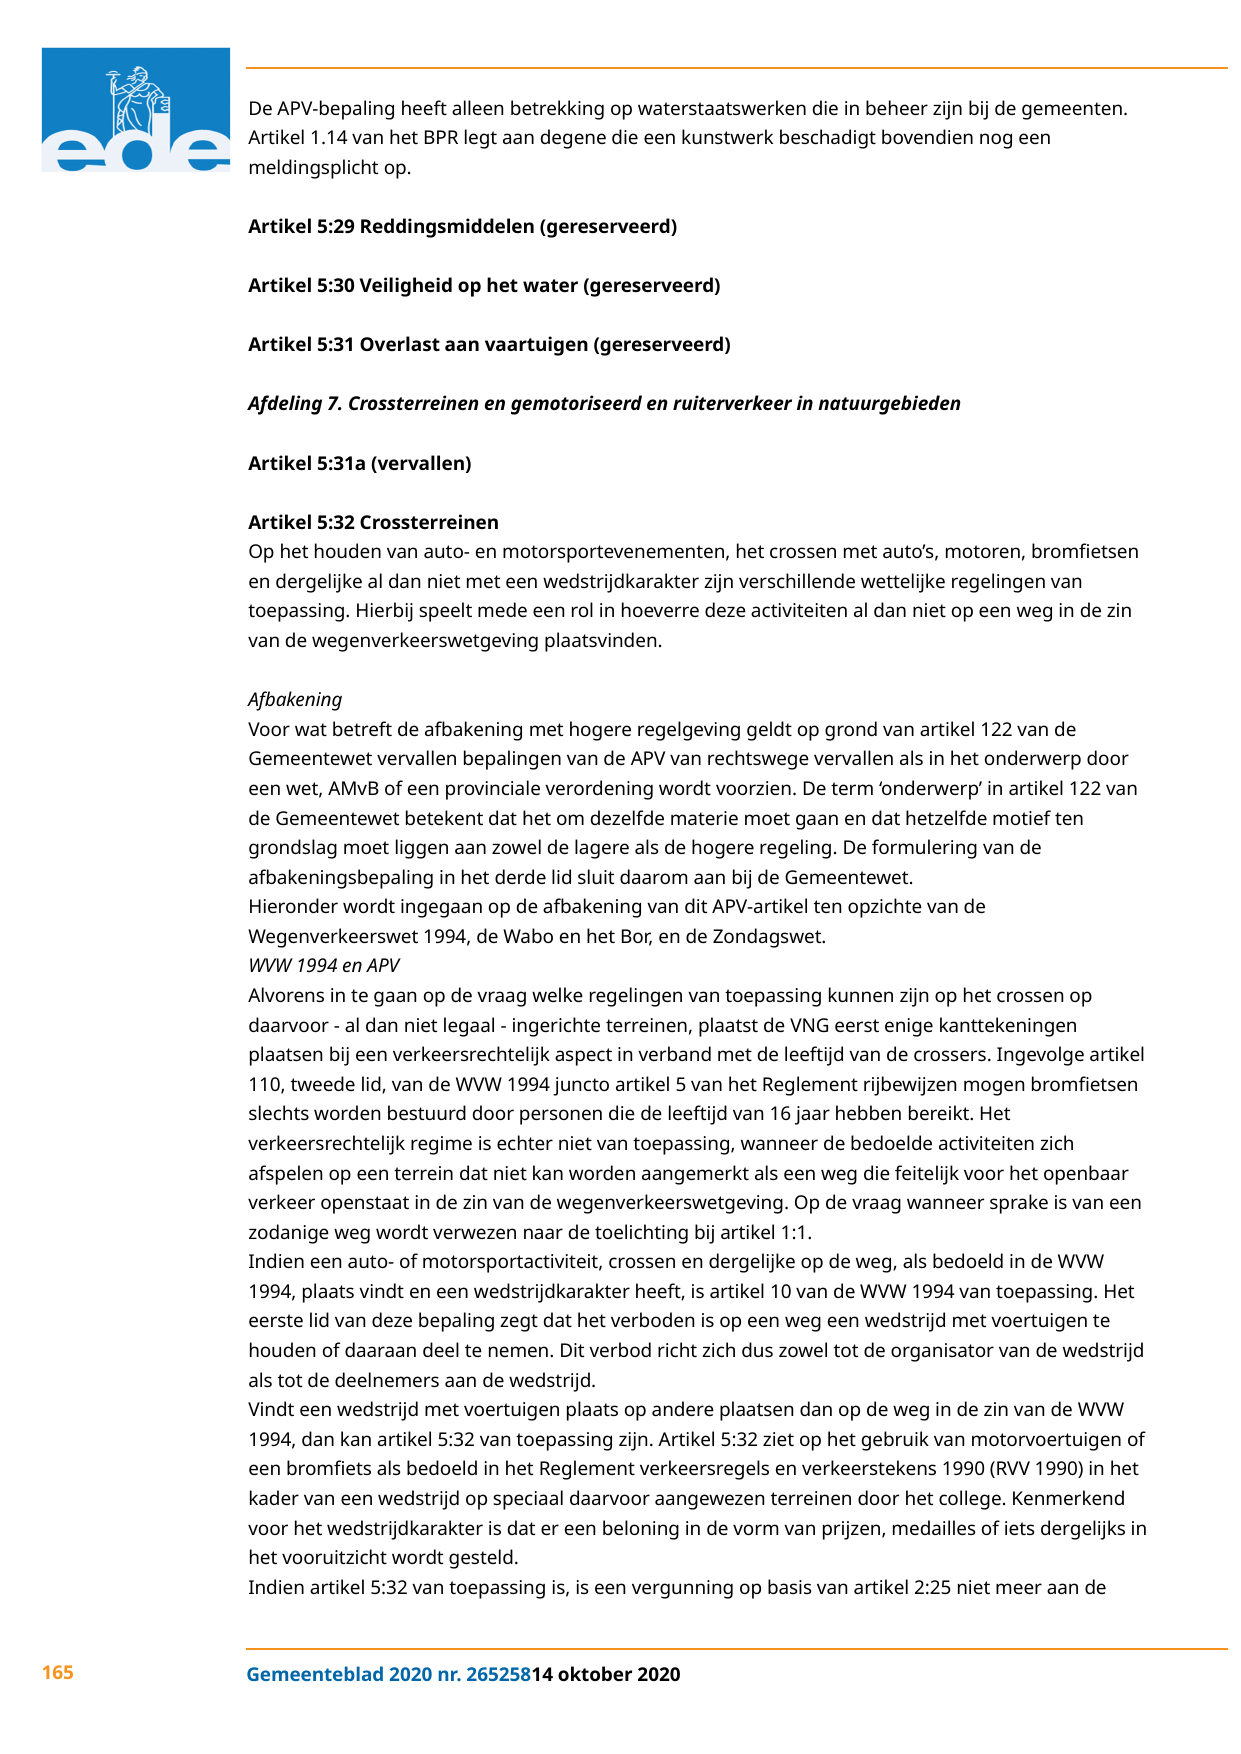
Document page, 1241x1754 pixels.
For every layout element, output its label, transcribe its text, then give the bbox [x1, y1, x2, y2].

text Artikel 5:31a (vervallen) [248, 450, 1152, 476]
text Artikel 5:31 Overlast aan vaartuigen (gereserveerd) [248, 331, 1152, 357]
text Hieronder wordt ingegaan op de afbakening van dit APV-artikel ten opzichte van de Wegenverkeerswet 1994, de Wabo en het Bor, en de Zondagswet. [248, 893, 1152, 949]
text Artikel 5:32 Crossterreinen [248, 509, 1152, 535]
text Artikel 5:29 Reddingsmiddelen (gereserveerd) [248, 213, 1152, 239]
text De APV-bepaling heeft alleen betrekking op waterstaatswerken die in beheer zijn bij de gemeenten. Artikel 1.14 van het BPR legt aan degene die een kunstwerk beschadigt bovendien nog een meldingsplicht op. [248, 95, 1152, 180]
text Afbakening [248, 686, 1152, 712]
text Op het houden van auto- en motorsportevenementen, het crossen met auto’s, motoren, bromfietsen en dergelijke al dan niet met een wedstrijdkarakter zijn verschillende wettelijke regelingen van toepassing. Hierbij speelt mede een rol in hoeverre deze activiteiten al dan niet op een weg in de zin van de wegenverkeerswetgeving plaatsvinden. [248, 538, 1152, 653]
text WVW 1994 en APV [248, 953, 1152, 978]
picture [41, 47, 231, 172]
text Indien artikel 5:32 van toepassing is, is een vergunning op basis van artikel 2:25 niet meer aan de [248, 1574, 1152, 1600]
text Afdeling 7. Crossterreinen en gemotoriseerd en ruiterverkeer in natuurgebieden [248, 391, 1152, 416]
text Indien een auto- of motorsportactiviteit, crossen en dergelijke op de weg, als bedoeld in de WVW 1994, plaats vindt en een wedstrijdkarakter heeft, is artikel 10 van de WVW 1994 van toepassing. Het eerste lid van deze bepaling zegt dat het verboden is op een weg een wedstrijd met voertuigen te houden of daaraan deel te nemen. Dit verbod richt zich dus zowel tot de organisator van de wedstrijd als tot de deelnemers aan de wedstrijd. [248, 1248, 1152, 1393]
text Vindt een wedstrijd met voertuigen plaats op andere plaatsen dan op de weg in de zin van de WVW 1994, dan kan artikel 5:32 van toepassing zijn. Artikel 5:32 ziet op het gebruik van motorvoertuigen of een bromfiets als bedoeld in het Reglement verkeersregels en verkeerstekens 1990 (RVV 1990) in het kader van een wedstrijd op speciaal daarvoor aangewezen terreinen door het college. Kenmerkend voor het wedstrijdkarakter is dat er een beloning in de vorm van prijzen, medailles of iets dergelijks in het vooruitzicht wordt gesteld. [248, 1396, 1152, 1570]
text Artikel 5:30 Veiligheid op het water (gereserveerd) [248, 272, 1152, 298]
text Voor wat betreft de afbakening met hogere regelgeving geldt op grond van artikel 122 van de Gemeentewet vervallen bepalingen van de APV van rechtswege vervallen als in het onderwerp door een wet, AMvB of een provinciale verordening wordt voorzien. De term ‘onderwerp’ in artikel 122 van de Gemeentewet betekent dat het om dezelfde materie moet gaan en dat hetzelfde motief ten grondslag moet liggen aan zowel de lagere als de hogere regeling. De formulering van de afbakeningsbepaling in het derde lid sluit daarom aan bij de Gemeentewet. [248, 716, 1152, 890]
text Alvorens in te gaan op de vraag welke regelingen van toepassing kunnen zijn op het crossen op daarvoor - al dan niet legaal - ingerichte terreinen, plaatst de VNG eerst enige kanttekeningen plaatsen bij een verkeersrechtelijk aspect in verband met de leeftijd van de crossers. Ingevolge artikel 110, tweede lid, van de WVW 1994 juncto artikel 5 van het Reglement rijbewijzen mogen bromfietsen slechts worden bestuurd door personen die de leeftijd van 16 jaar hebben bereikt. Het verkeersrechtelijk regime is echter niet van toepassing, wanneer de bedoelde activiteiten zich afspelen op een terrein dat niet kan worden aangemerkt als een weg die feitelijk voor het openbaar verkeer openstaat in de zin van de wegenverkeerswetgeving. Op de vraag wanneer sprake is van een zodanige weg wordt verwezen naar de toelichting bij artikel 1:1. [248, 982, 1152, 1245]
